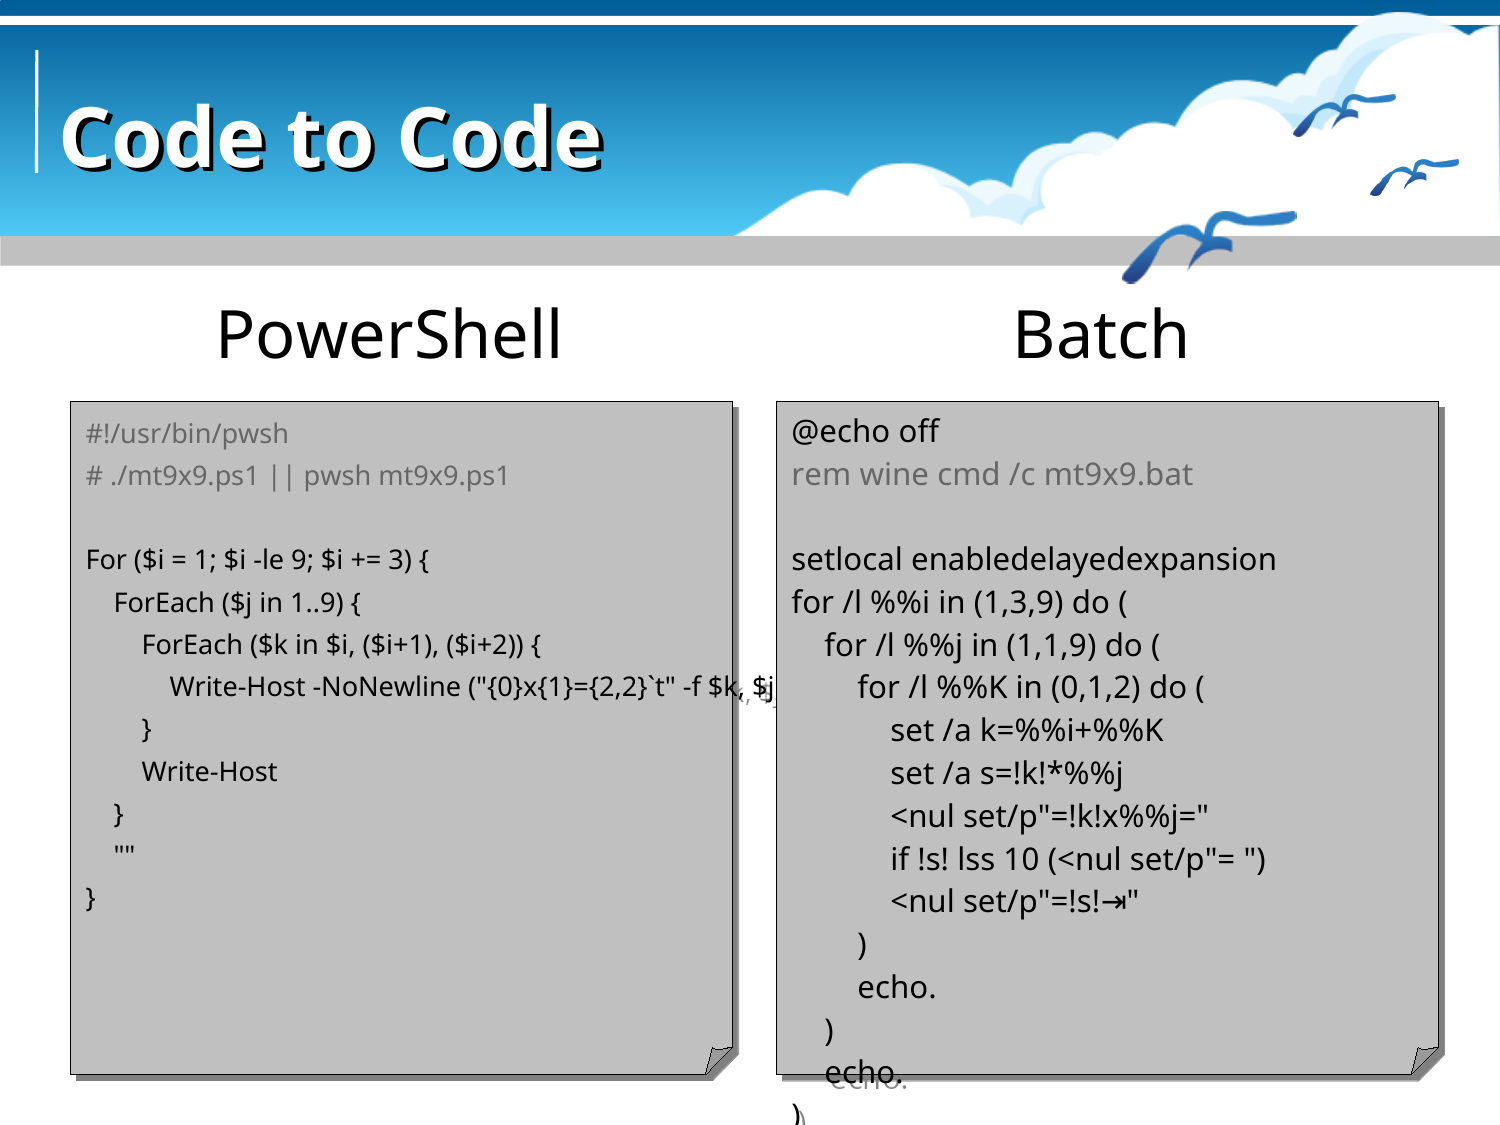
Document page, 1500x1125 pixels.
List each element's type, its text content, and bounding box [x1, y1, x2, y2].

text_box #!/usr/bin/pwsh # ./mt9x9.ps1 || pwsh mt9x9.ps1 For ($i = 1; $i -le 9; $i += 3) { ForEach ($j in 1..9) { ForEach ($k in $i, ($i+1), ($i+2)) { Write-Host -NoNewline ("{0}x{1}={2,2}`t" -f $k, $j, ($k*$j)) } Write-Host } "" } [70, 401, 733, 1075]
picture [730, 12, 1500, 284]
text_box Batch [998, 283, 1241, 388]
text_box @echo off rem wine cmd /c mt9x9.bat setlocal enabledelayedexpansion for /l %%i in (1,3,9) do ( for /l %%j in (1,1,9) do ( for /l %%K in (0,1,2) do ( set /a k=%%i+%%K set /a s=!k!*%%j <nul set/p"=!k!x%%j=" if !s! lss 10 (<nul set/p"= ") <nul set/p"=!s!⇥" ) echo. ) echo. ) endlocal [776, 401, 1439, 1075]
text_box PowerShell [200, 283, 668, 388]
title Code to Code [59, 86, 1465, 186]
